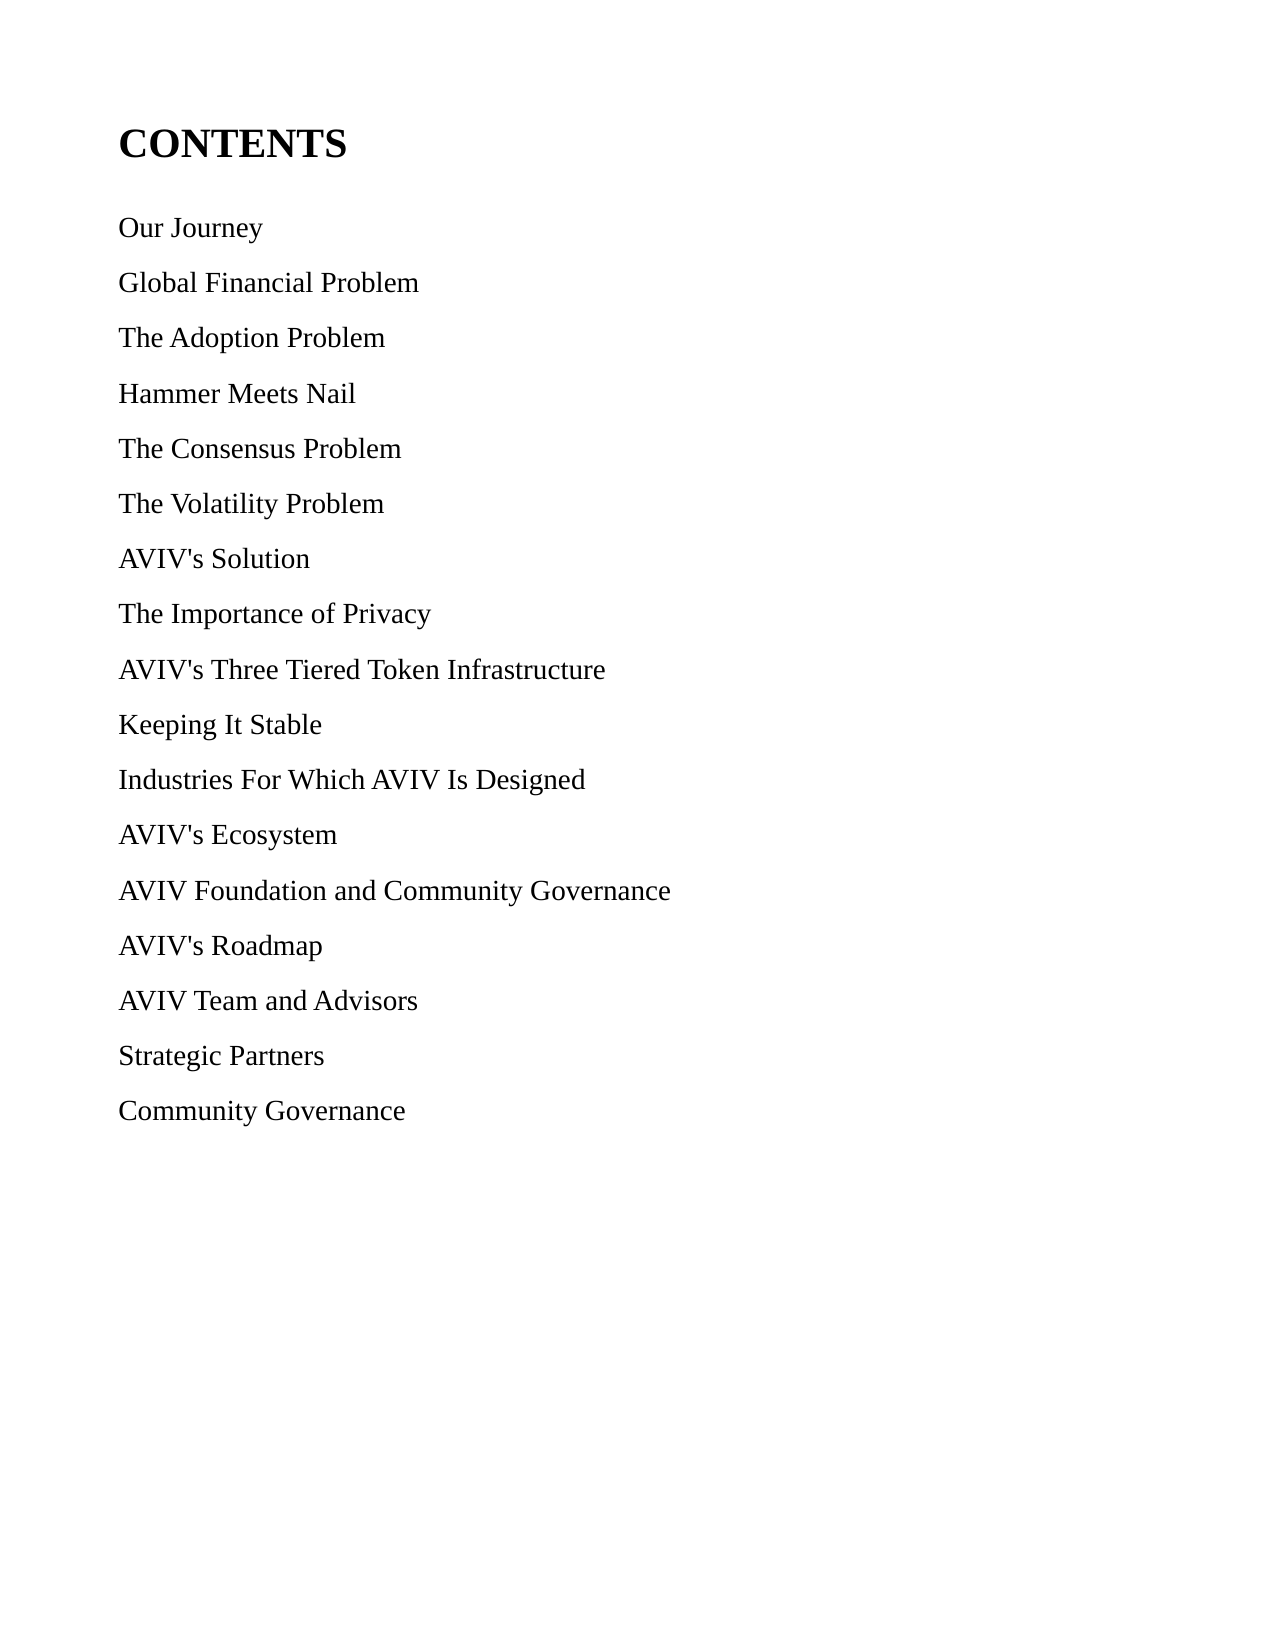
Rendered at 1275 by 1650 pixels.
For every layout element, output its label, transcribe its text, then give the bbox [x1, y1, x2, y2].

text AVIV's Roadmap [118, 928, 1157, 961]
text Community Governance [118, 1093, 1157, 1127]
text Strategic Partners [118, 1038, 1157, 1072]
text Our Journey [118, 210, 1157, 244]
text Keeping It Stable [118, 707, 1157, 741]
text AVIV Foundation and Community Governance [118, 873, 1157, 906]
text Hammer Meets Nail [118, 376, 1157, 409]
text AVIV's Ecosystem [118, 817, 1157, 851]
text AVIV's Solution [118, 541, 1157, 575]
text AVIV's Three Tiered Token Infrastructure [118, 652, 1157, 685]
text Industries For Which AVIV Is Designed [118, 762, 1157, 796]
text Global Financial Problem [118, 265, 1157, 299]
text The Adoption Problem [118, 321, 1157, 354]
text AVIV Team and Advisors [118, 983, 1157, 1017]
text The Volatility Problem [118, 486, 1157, 520]
text The Importance of Privacy [118, 597, 1157, 630]
text The Consensus Problem [118, 431, 1157, 464]
text CONTENTS [118, 118, 1157, 166]
